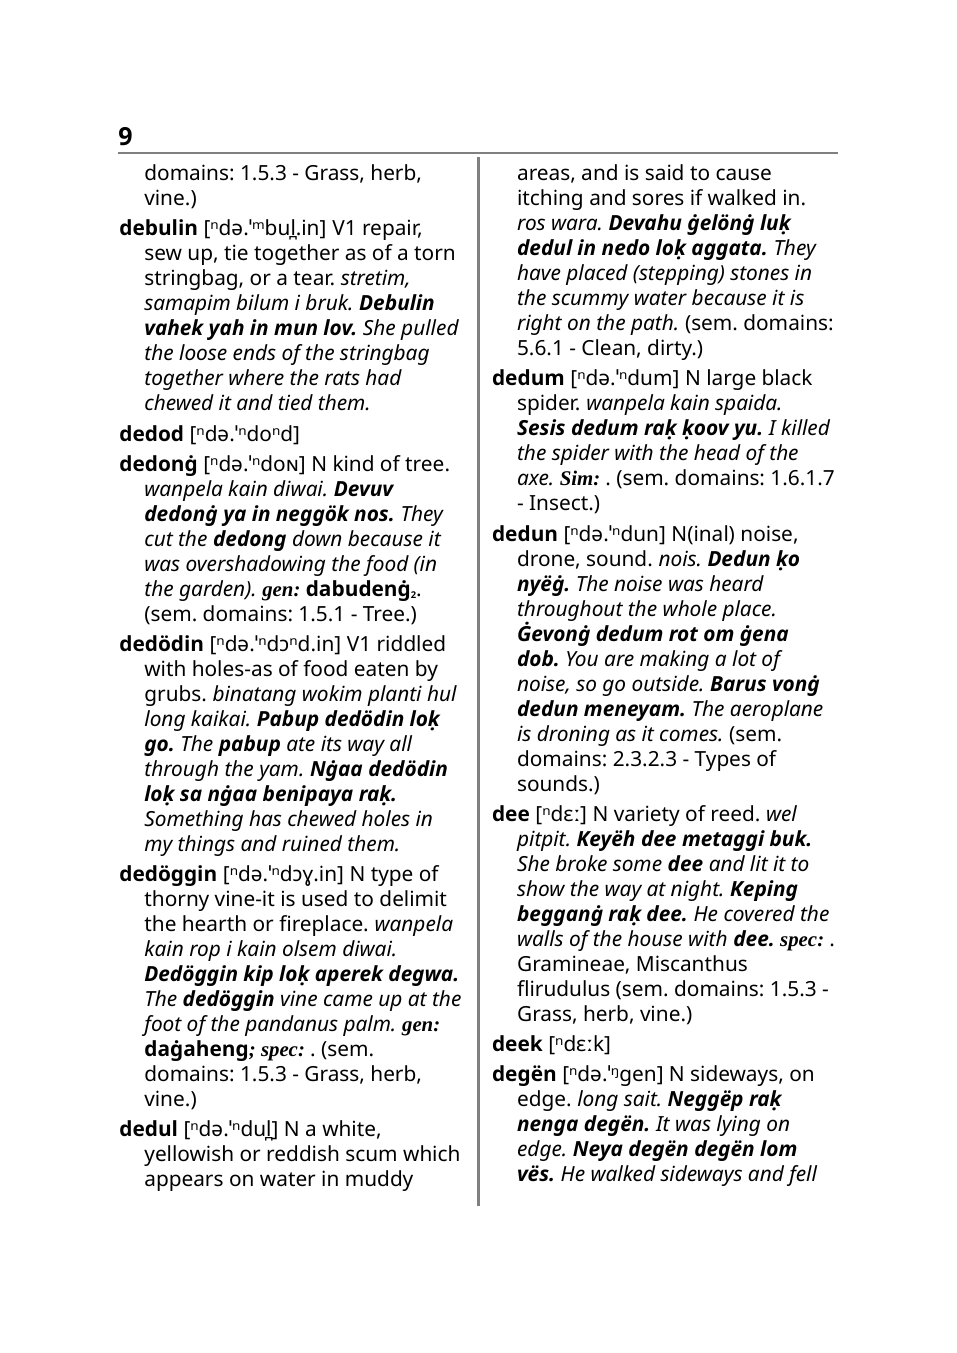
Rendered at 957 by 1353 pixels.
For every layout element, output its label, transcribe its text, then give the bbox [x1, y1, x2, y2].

text deek [ⁿdɛːk] [492, 1028, 837, 1058]
text dedum [ⁿdə.ˈⁿdum] N large black spider. wanpela kain spaida. Sesis dedum raḳ ḳoov yu. I killed the spider with the head of the axe. Sim: . (sem. domains: 1.6.1.7 - Insect.) [492, 363, 837, 518]
text dedul [ⁿdə.ˈⁿdul̪] N a white, yellowish or reddish scum which appears on water in muddy [119, 1114, 465, 1196]
text degën [ⁿdə.ˈᵑɡen] N sideways, on edge. long sait. Neggëp raḳ nenga degën. It was lying on edge. Neya degën degën lom vës. He walked sideways and fell [492, 1058, 837, 1191]
text domains: 1.5.3 - Grass, herb, vine.) [119, 159, 465, 213]
text dee [ⁿdɛː] N variety of reed. wel pitpit. Keyëh dee metaggi buk. She broke some dee and lit it to show the way at night. Keping begganġ raḳ dee. He covered the walls of the house with dee. spec: . Gramineae, Miscanthus flirudulus (sem. domains: 1.5.3 - Grass, herb, vine.) [492, 798, 837, 1028]
text debulin [ⁿdə.ˈᵐbul̪.in] V1 repair, sew up, tie together as of a torn stringbag, or a tear. stretim, samapim bilum i bruk. Debulin vahek yah in mun lov. She pulled the loose ends of the stringbag together where the rats had chewed it and tied them. [119, 213, 465, 418]
text dedöggin [ⁿdə.ˈⁿdɔɣ.in] N type of thorny vine-it is used to delimit the hearth or fireplace. wanpela kain rop i kain olsem diwai. Dedöggin kip loḳ aperek degwa. The dedöggin vine came up at the foot of the pandanus palm. gen: daġaheng; spec: . (sem. domains: 1.5.3 - Grass, herb, vine.) [119, 858, 465, 1114]
text dedod [ⁿdə.ˈⁿdoⁿd] [119, 418, 465, 448]
text areas, and is said to cause itching and sores if walked in. ros wara. Devahu ġelönġ luḳ dedul in nedo loḳ aggata. They have placed (stepping) stones in the scummy water because it is right on the path. (sem. domains: 5.6.1 - Clean, dirty.) [492, 159, 837, 363]
text dedun [ⁿdə.ˈⁿdun] N(inal) noise, drone, sound. nois. Dedun ḳo nyëġ. The noise was heard throughout the whole place. Ġevonġ dedum rot om ġena dob. You are making a lot of noise, so go outside. Barus vonġ dedun meneyam. The aeroplane is droning as it comes. (sem. domains: 2.3.2.3 - Types of sounds.) [492, 518, 837, 798]
text dedonġ [ⁿdə.ˈⁿdoɴ] N kind of tree. wanpela kain diwai. Devuv dedonġ ya in neggök nos. They cut the dedong down because it was overshadowing the food (in the garden). gen: dabudenġ2. (sem. domains: 1.5.1 - Tree.) [119, 448, 465, 628]
text dedödin [ⁿdə.ˈⁿdɔⁿd.in] V1 riddled with holes-as of food eaten by grubs. binatang wokim planti hul long kaikai. Pabup dedödin loḳ go. The pabup ate its way all through the yam. Nġaa dedödin loḳ sa nġaa benipaya raḳ. Something has chewed holes in my things and ruined them. [119, 628, 465, 858]
